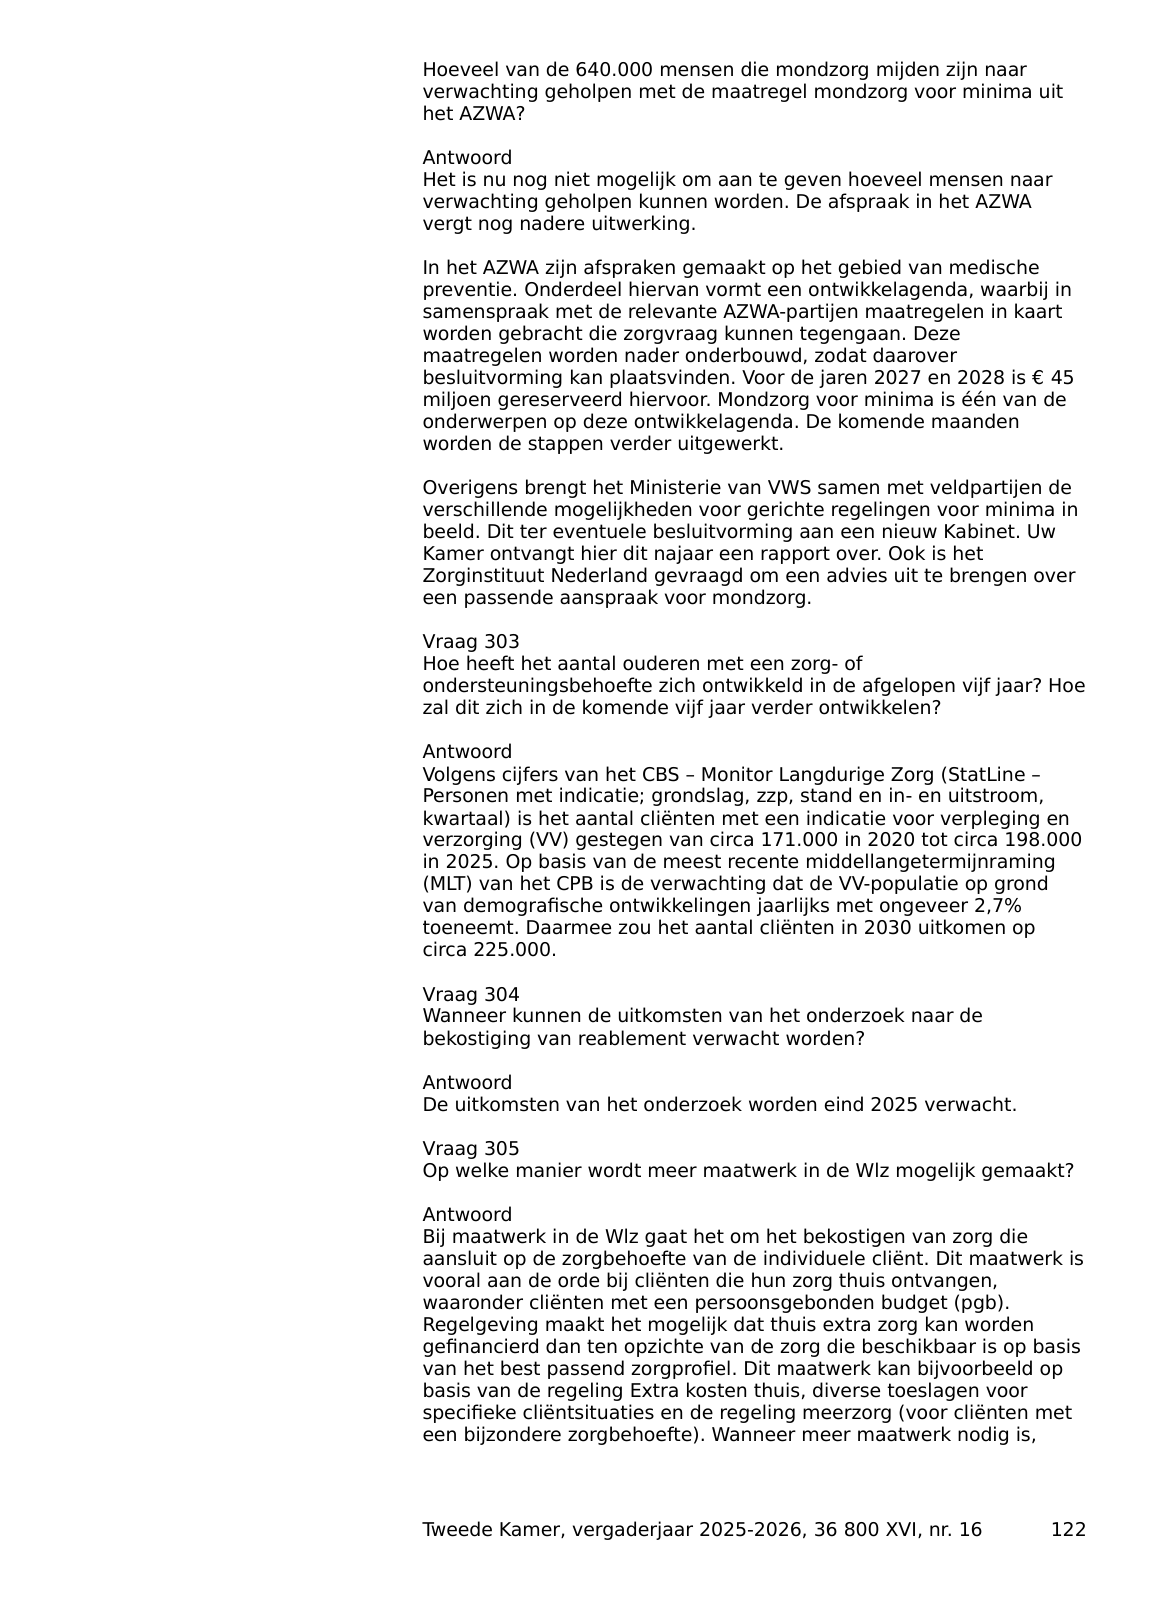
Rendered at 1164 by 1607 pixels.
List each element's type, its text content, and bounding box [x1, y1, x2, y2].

text Volgens cijfers van het CBS – Monitor Langdurige Zorg (StatLine – Personen met indicatie; grondslag, zzp, stand en in- en uitstroom, kwartaal) is het aantal cliënten met een indicatie voor verpleging en verzorging (VV) gestegen van circa 171.000 in 2020 tot circa 198.000 in 2025. Op basis van de meest recente middellangetermijnraming (MLT) van het CPB is de verwachting dat de VV-populatie op grond van demografische ontwikkelingen jaarlijks met ongeveer 2,7% toeneemt. Daarmee zou het aantal cliënten in 2030 uitkomen op circa 225.000. [422, 763, 1087, 961]
text Antwoord [422, 147, 1087, 169]
text Antwoord [422, 1204, 1087, 1226]
text Overigens brengt het Ministerie van VWS samen met veldpartijen de verschillende mogelijkheden voor gerichte regelingen voor minima in beeld. Dit ter eventuele besluitvorming aan een nieuw Kabinet. Uw Kamer ontvangt hier dit najaar een rapport over. Ook is het Zorginstituut Nederland gevraagd om een advies uit te brengen over een passende aanspraak voor mondzorg. [422, 477, 1087, 609]
text Wanneer kunnen de uitkomsten van het onderzoek naar de bekostiging van reablement verwacht worden? [422, 1005, 1087, 1049]
text Het is nu nog niet mogelijk om aan te geven hoeveel mensen naar verwachting geholpen kunnen worden. De afspraak in het AZWA vergt nog nadere uitwerking. [422, 169, 1087, 235]
text Bij maatwerk in de Wlz gaat het om het bekostigen van zorg die aansluit op de zorgbehoefte van de individuele cliënt. Dit maatwerk is vooral aan de orde bij cliënten die hun zorg thuis ontvangen, waaronder cliënten met een persoonsgebonden budget (pgb). Regelgeving maakt het mogelijk dat thuis extra zorg kan worden gefinancierd dan ten opzichte van de zorg die beschikbaar is op basis van het best passend zorgprofiel. Dit maatwerk kan bijvoorbeeld op basis van de regeling Extra kosten thuis, diverse toeslagen voor specifieke cliëntsituaties en de regeling meerzorg (voor cliënten met een bijzondere zorgbehoefte). Wanneer meer maatwerk nodig is, [422, 1226, 1087, 1446]
text Hoe heeft het aantal ouderen met een zorg- of ondersteuningsbehoefte zich ontwikkeld in de afgelopen vijf jaar? Hoe zal dit zich in de komende vijf jaar verder ontwikkelen? [422, 653, 1087, 719]
text Vraag 305 [422, 1138, 1087, 1160]
text Vraag 303 [422, 631, 1087, 653]
text De uitkomsten van het onderzoek worden eind 2025 verwacht. [422, 1093, 1087, 1116]
text Antwoord [422, 741, 1087, 763]
text Vraag 304 [422, 983, 1087, 1005]
text Hoeveel van de 640.000 mensen die mondzorg mijden zijn naar verwachting geholpen met de maatregel mondzorg voor minima uit het AZWA? [422, 59, 1087, 125]
text Antwoord [422, 1072, 1087, 1093]
text Op welke manier wordt meer maatwerk in de Wlz mogelijk gemaakt? [422, 1160, 1087, 1182]
text In het AZWA zijn afspraken gemaakt op het gebied van medische preventie. Onderdeel hiervan vormt een ontwikkelagenda, waarbij in samenspraak met de relevante AZWA-partijen maatregelen in kaart worden gebracht die zorgvraag kunnen tegengaan. Deze maatregelen worden nader onderbouwd, zodat daarover besluitvorming kan plaatsvinden. Voor de jaren 2027 en 2028 is € 45 miljoen gereserveerd hiervoor. Mondzorg voor minima is één van de onderwerpen op deze ontwikkelagenda. De komende maanden worden de stappen verder uitgewerkt. [422, 257, 1087, 455]
